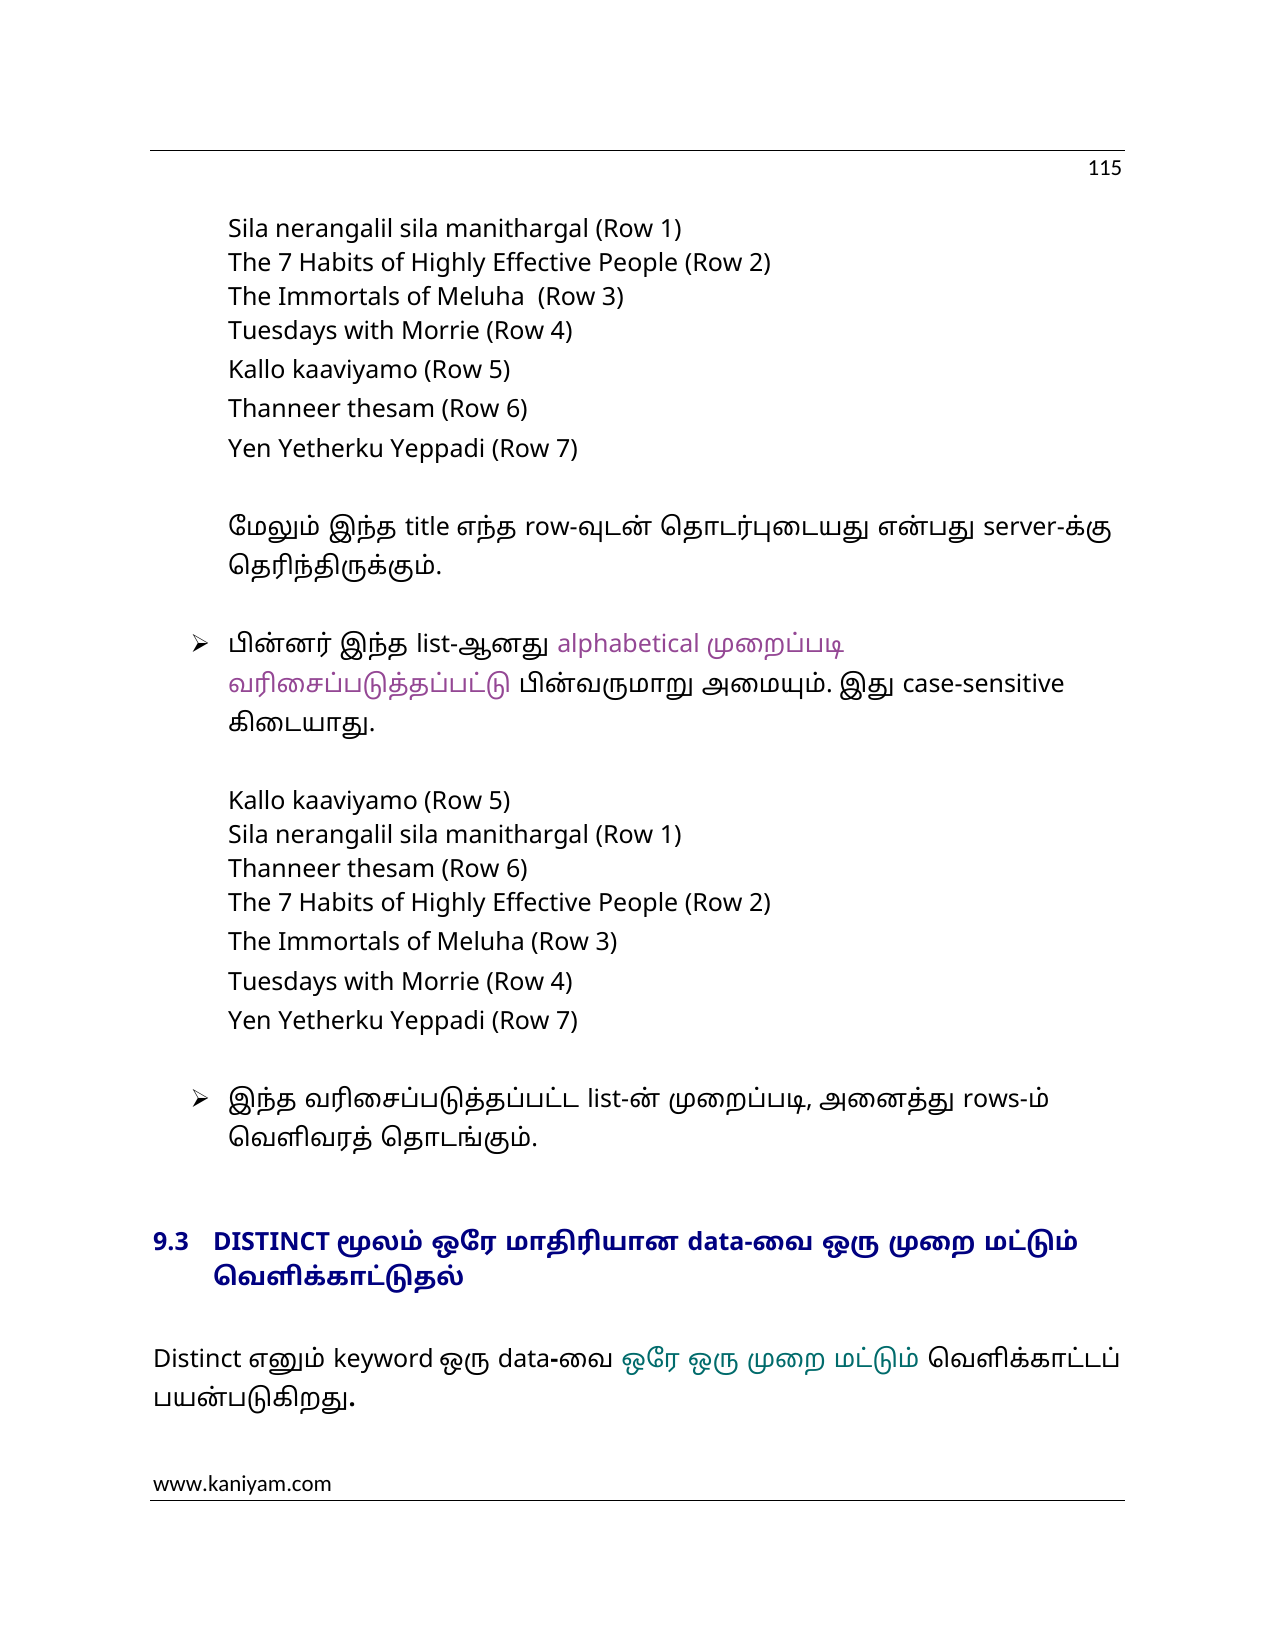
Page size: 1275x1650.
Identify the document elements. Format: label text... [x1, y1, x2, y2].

text The 7 Habits of Highly Effective People (Row 2) [228, 885, 1122, 919]
text Sila nerangalil sila manithargal (Row 1) [228, 211, 1122, 244]
text The Immortals of Meluha (Row 3) [228, 924, 1122, 958]
text The Immortals of Meluha (Row 3) [228, 279, 1122, 313]
list இந்த வரிசைப்படுத்தப்பட்ட list-ன் முறைப்படி, அனைத்து rows-ம் வெளிவரத் தொடங்கும். [190, 1081, 1122, 1154]
text Thanneer thesam (Row 6) [228, 391, 1122, 425]
list பின்னர் இந்த list-ஆனது alphabetical முறைப்படி வரிசைப்படுத்தப்பட்டு பின்வருமாறு அமையும். இது case-sensitive கிடையாது. [190, 626, 1122, 738]
text Tuesdays with Morrie (Row 4) [228, 963, 1122, 997]
text Yen Yetherku Yeppadi (Row 7) [228, 1002, 1122, 1036]
text Tuesdays with Morrie (Row 4) [228, 313, 1122, 347]
text Distinct எனும் keywordஒரு data-வை ஒரே ஒரு முறை மட்டும் வெளிக்காட்டப் பயன்படுகிறது. [153, 1341, 1122, 1414]
text Thanneer thesam (Row 6) [228, 851, 1122, 885]
subtitle DISTINCT மூலம் ஒரே மாதிரியான data-வை ஒரு முறை மட்டும் வெளிக்காட்டுதல் [153, 1223, 1122, 1291]
text மேலும் இந்த title எந்த row-வுடன் தொடர்புடையது என்பது server-க்கு தெரிந்திருக்கும். [228, 508, 1122, 582]
text Kallo kaaviyamo (Row 5) [228, 783, 1122, 817]
text The 7 Habits of Highly Effective People (Row 2) [228, 244, 1122, 279]
text Sila nerangalil sila manithargal (Row 1) [228, 817, 1122, 851]
text Yen Yetherku Yeppadi (Row 7) [228, 430, 1122, 464]
text Kallo kaaviyamo (Row 5) [228, 352, 1122, 386]
